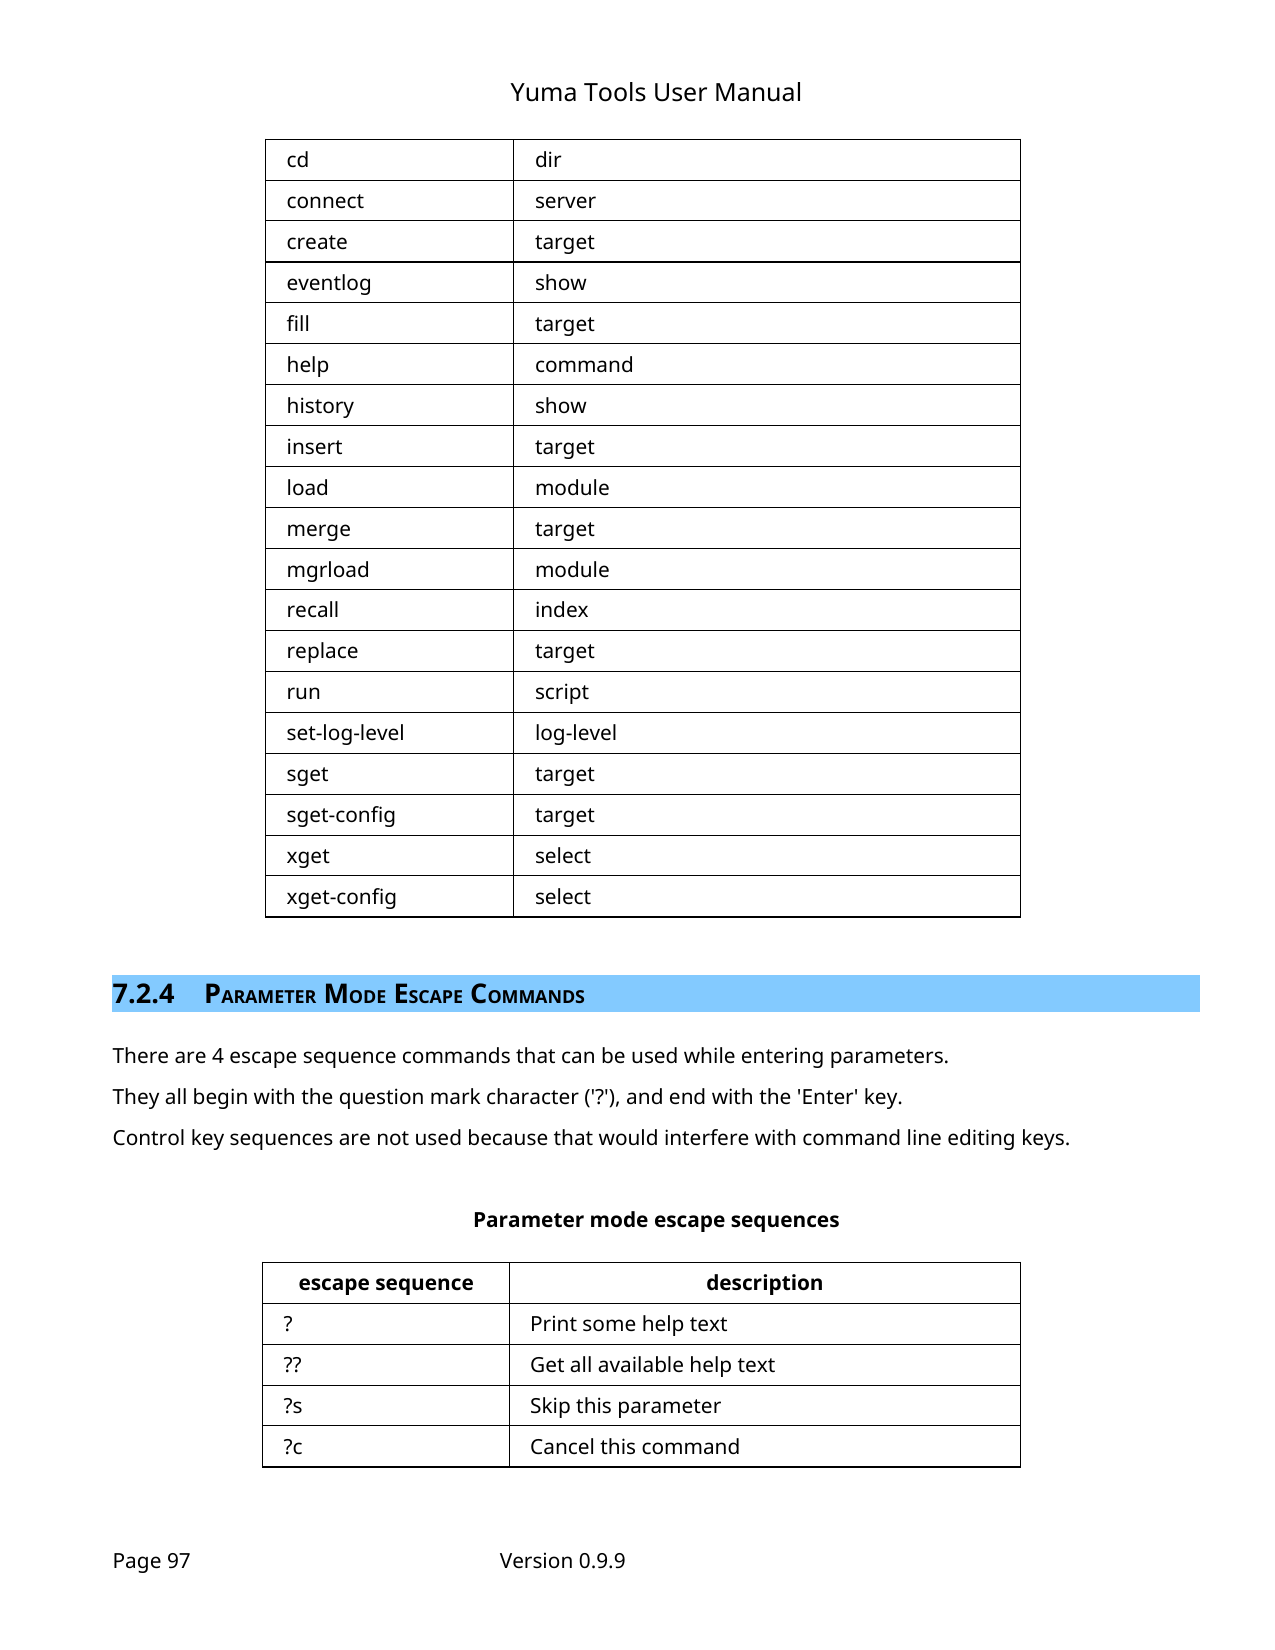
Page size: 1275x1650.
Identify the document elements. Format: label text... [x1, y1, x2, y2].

table_cell module [514, 549, 1020, 589]
table_cell Print some help text [510, 1304, 1020, 1343]
table_cell show [514, 385, 1020, 425]
table_cell sget-config [266, 795, 513, 834]
table_cell target [514, 631, 1020, 671]
table_cell target [514, 795, 1020, 834]
subtitle Parameter Mode Escape Commands [112, 975, 1200, 1012]
table_cell mgrload [266, 549, 513, 589]
table_cell replace [266, 631, 513, 671]
subtitle Parameter mode escape sequences [127, 1205, 1185, 1233]
table_cell merge [266, 508, 513, 548]
table_cell sget [266, 754, 513, 793]
table_cell dir [514, 140, 1020, 179]
table_cell ?s [263, 1386, 509, 1425]
table_cell target [514, 508, 1020, 548]
table_cell ? [263, 1304, 509, 1343]
table_header description [510, 1263, 1020, 1303]
table_cell target [514, 221, 1020, 261]
table_cell xget [266, 836, 513, 875]
text They all begin with the question mark character ('?'), and end with the 'Enter' key. [112, 1082, 1200, 1110]
table_cell recall [266, 590, 513, 630]
table_cell cd [266, 140, 513, 179]
table_cell select [514, 876, 1020, 916]
text There are 4 escape sequence commands that can be used while entering parameters. [112, 1041, 1200, 1069]
table_cell fill [266, 303, 513, 343]
table_cell Cancel this command [510, 1426, 1020, 1466]
table_cell target [514, 303, 1020, 343]
table_cell server [514, 181, 1020, 220]
table_cell Skip this parameter [510, 1386, 1020, 1425]
table_cell create [266, 221, 513, 261]
table_cell module [514, 467, 1020, 507]
table_cell script [514, 672, 1020, 712]
table_cell load [266, 467, 513, 507]
text Control key sequences are not used because that would interfere with command line editing keys. [112, 1123, 1200, 1151]
table_cell target [514, 426, 1020, 466]
table_cell help [266, 344, 513, 384]
table_cell Get all available help text [510, 1345, 1020, 1384]
table_cell ?c [263, 1426, 509, 1466]
table_cell target [514, 754, 1020, 793]
table_cell run [266, 672, 513, 712]
table_cell select [514, 836, 1020, 875]
table_cell log-level [514, 713, 1020, 753]
table_header escape sequence [263, 1263, 509, 1303]
table_cell connect [266, 181, 513, 220]
table_cell show [514, 263, 1020, 302]
table_cell ?? [263, 1345, 509, 1384]
table_cell command [514, 344, 1020, 384]
table_cell insert [266, 426, 513, 466]
table_cell index [514, 590, 1020, 630]
table_cell set-log-level [266, 713, 513, 753]
table_cell eventlog [266, 263, 513, 302]
table_cell xget-config [266, 876, 513, 916]
table_cell history [266, 385, 513, 425]
